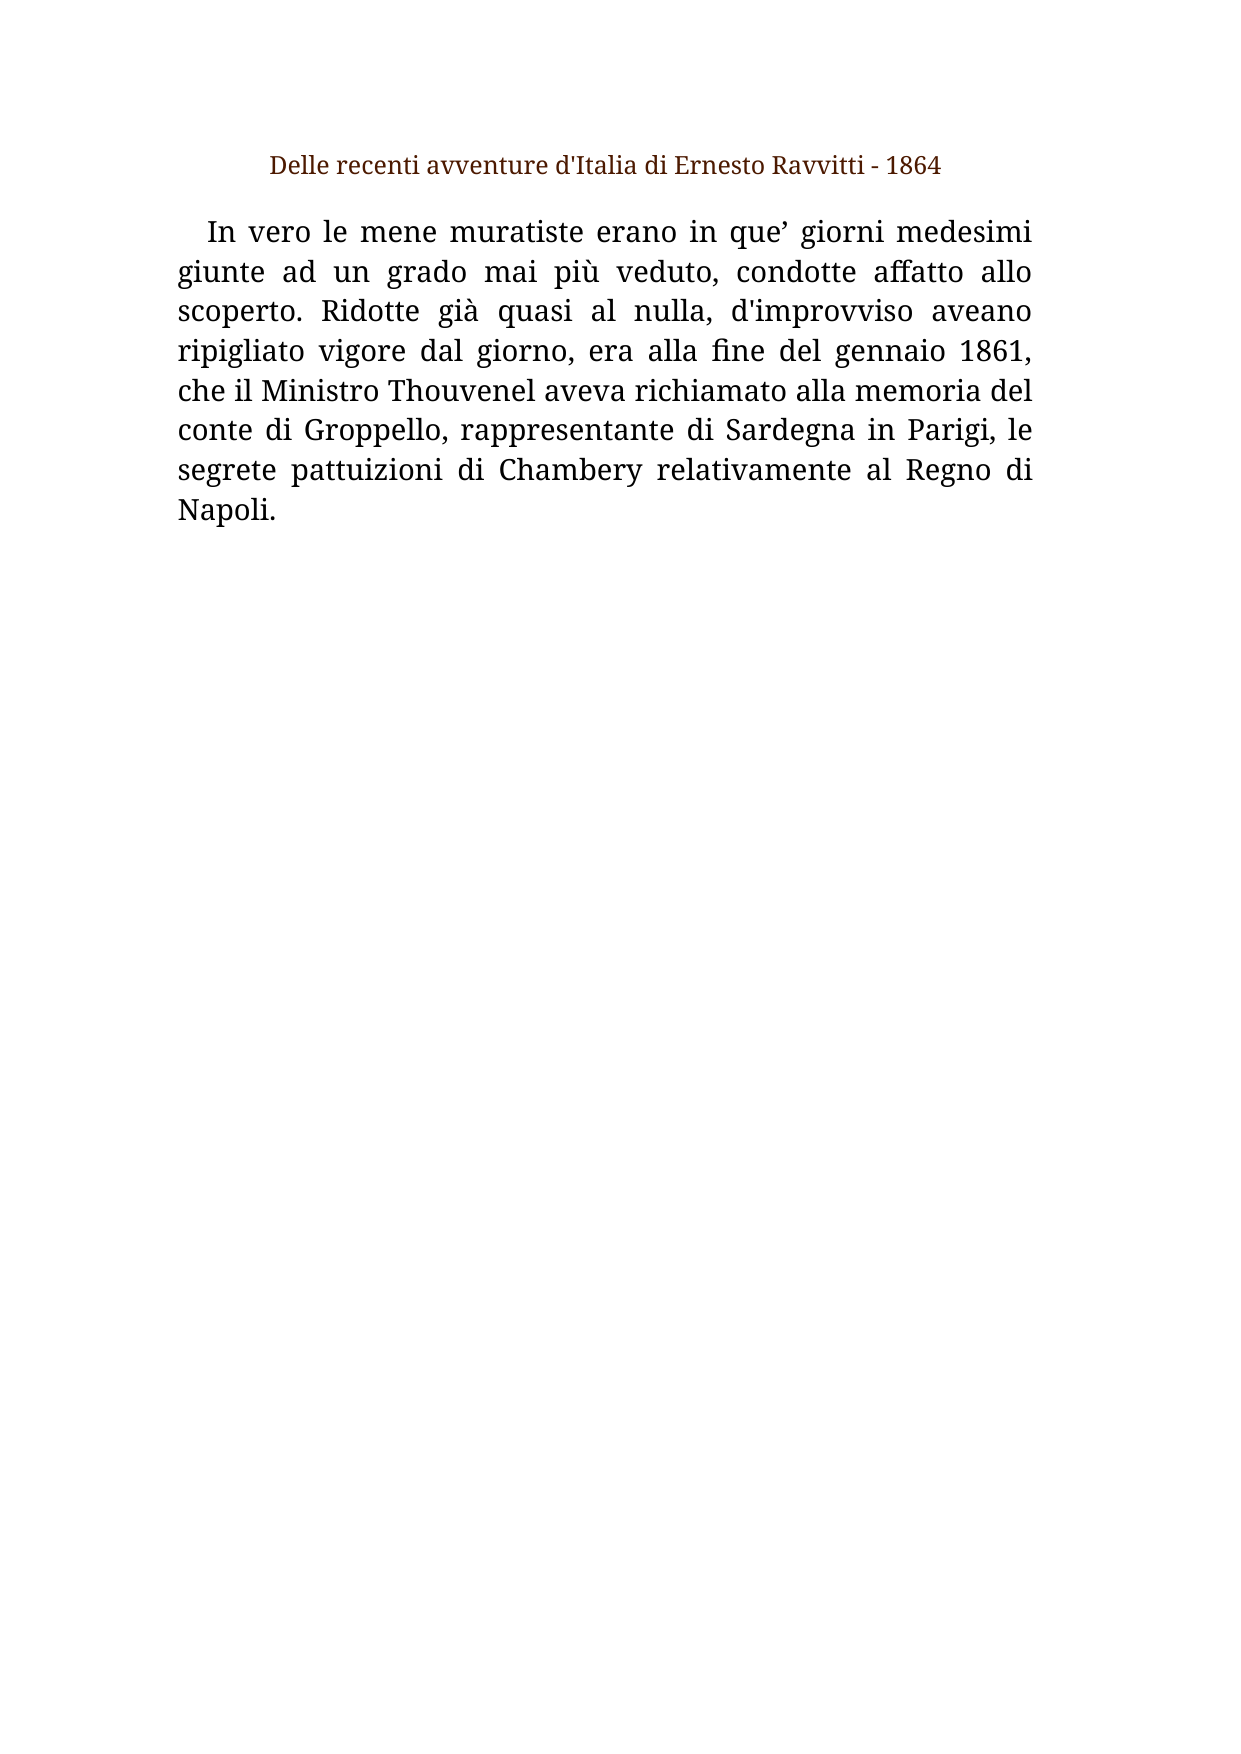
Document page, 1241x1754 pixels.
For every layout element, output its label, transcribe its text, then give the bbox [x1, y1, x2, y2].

text In vero le mene muratiste erano in que’ giorni medesimi giunte ad un grado mai più veduto, condotte affatto allo scoperto. Ridotte già quasi al nulla, d'improvviso aveano ripigliato vigore dal giorno, era alla fine del gennaio 1861, che il Ministro Thouvenel aveva richiamato alla memoria del conte di Groppello, rappresentante di Sardegna in Parigi, le segrete pattuizioni di Chambery relativamente al Regno di Napoli. [177, 211, 1033, 529]
